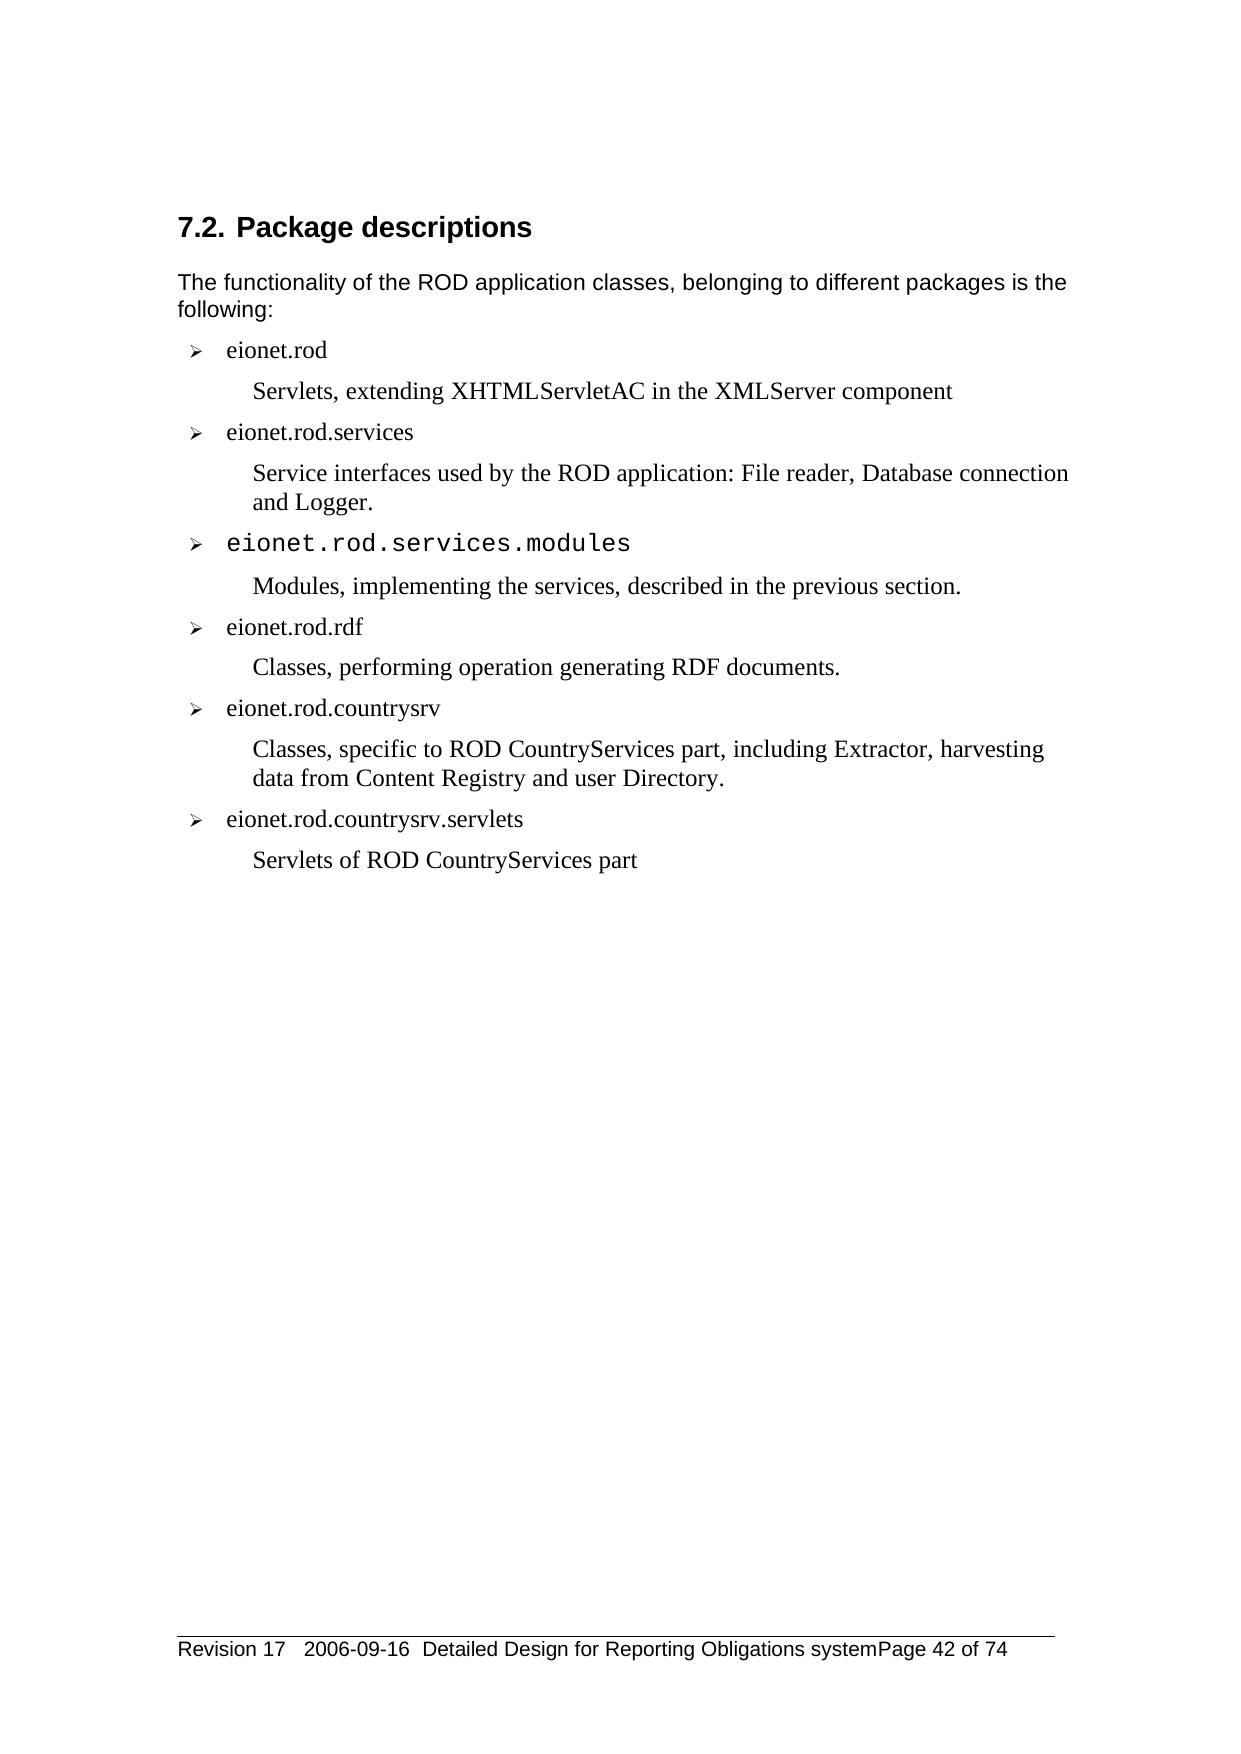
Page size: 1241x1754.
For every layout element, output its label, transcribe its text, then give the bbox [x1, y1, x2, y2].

list eionet.rod.services [189, 417, 1092, 446]
list eionet.rod.countrysrv [189, 693, 1092, 722]
text The functionality of the ROD application classes, belonging to different packages is the following: [177, 269, 1092, 323]
text Servlets, extending XHTMLServletAC in the XMLServer component [252, 376, 1092, 405]
list eionet.rod.services.modules [189, 528, 1092, 559]
list eionet.rod.rdf [189, 611, 1092, 640]
text Classes, performing operation generating RDF documents. [252, 652, 1092, 681]
subtitle Package descriptions [177, 210, 1092, 244]
list eionet.rod.countrysrv.servlets [189, 804, 1092, 833]
text Servlets of ROD CountryServices part [252, 844, 1092, 874]
text Service interfaces used by the ROD application: File reader, Database connection and Logger. [252, 458, 1092, 516]
text Modules, implementing the services, described in the previous section. [252, 571, 1092, 599]
list eionet.rod [189, 335, 1092, 364]
text Classes, specific to ROD CountryServices part, including Extractor, harvesting data from Content Registry and user Directory. [252, 734, 1092, 792]
